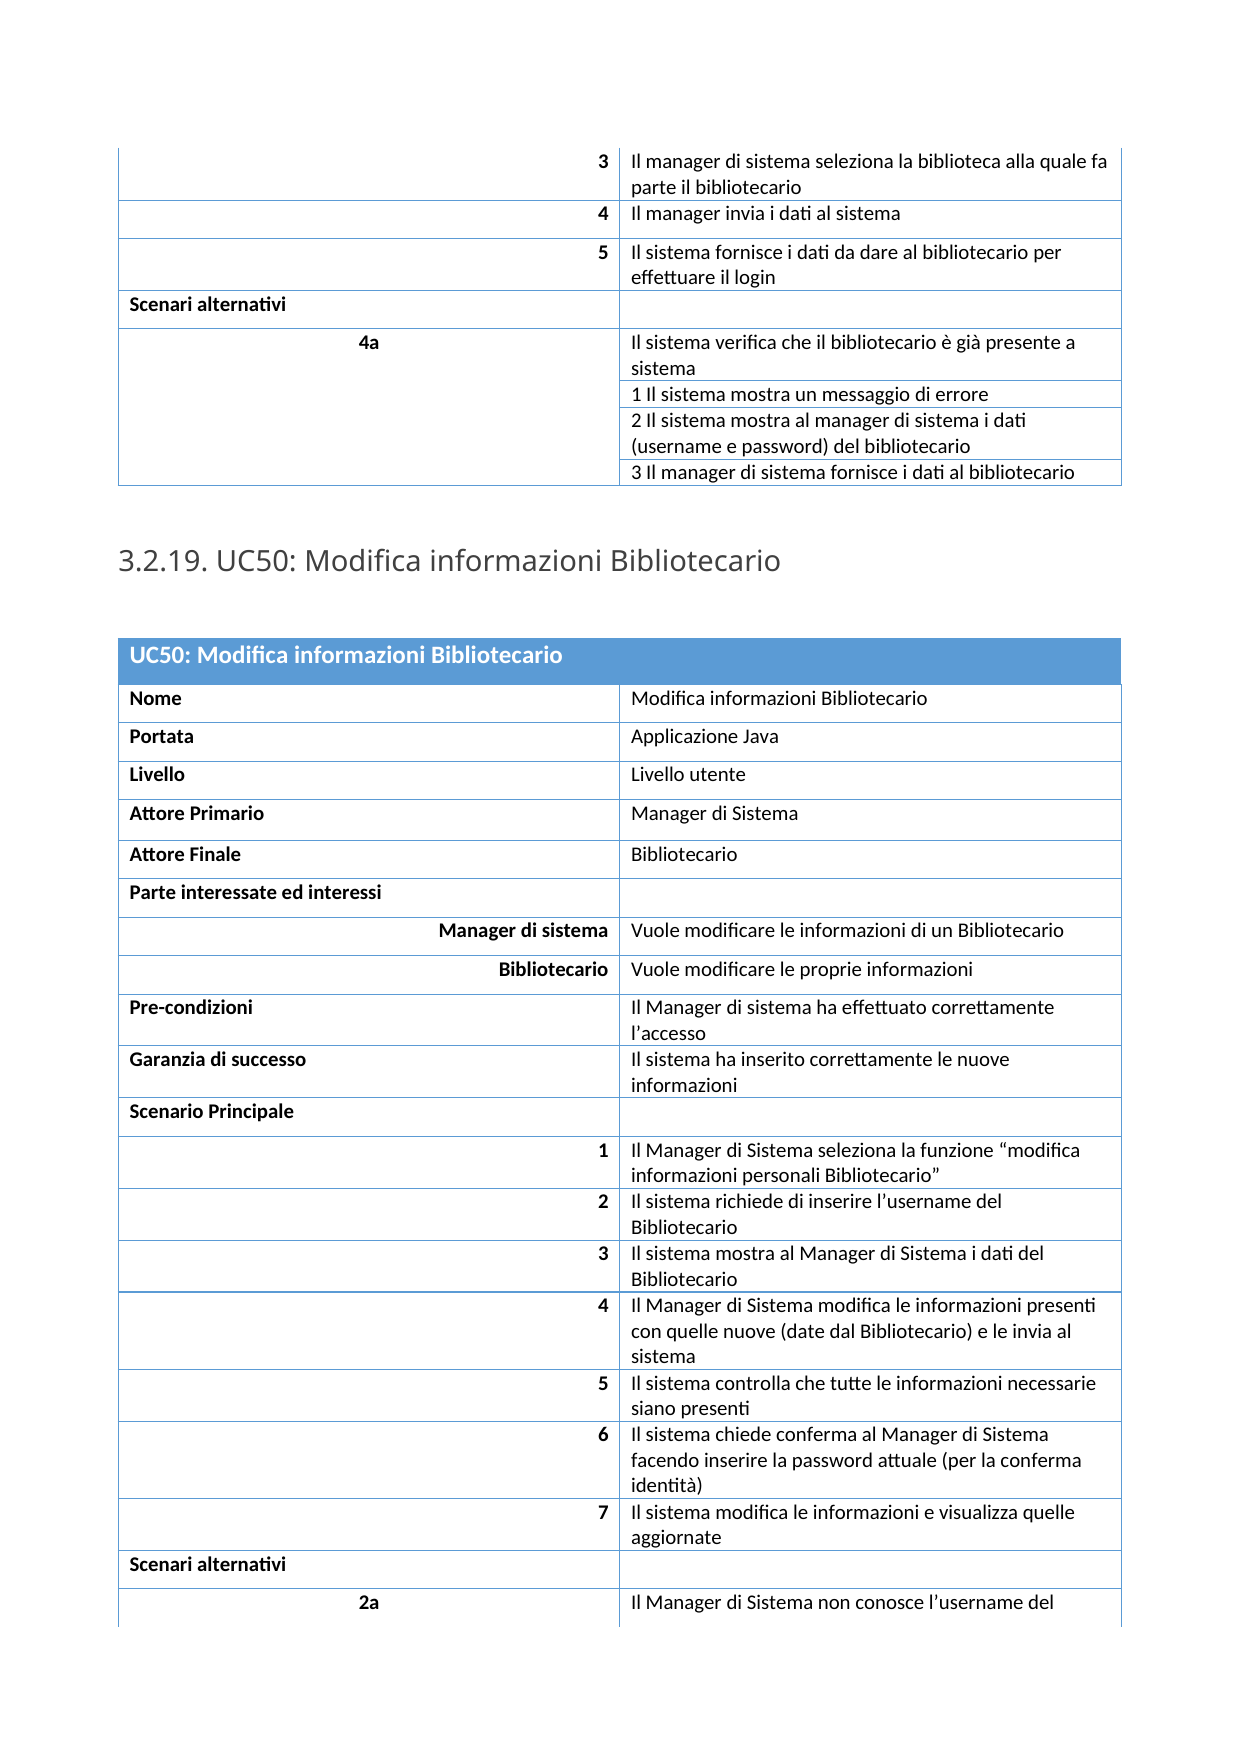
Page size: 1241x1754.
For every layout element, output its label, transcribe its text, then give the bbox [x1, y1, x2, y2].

table_header UC50: Modifica informazioni Bibliotecario [119, 639, 1121, 684]
table_cell Attore Primario [119, 800, 619, 840]
table_cell Il sistema controlla che tutte le informazioni necessarie siano presenti [620, 1370, 1121, 1421]
table_cell Il sistema fornisce i dati da dare al bibliotecario per effettuare il login [620, 239, 1121, 290]
table_cell 2 Il sistema mostra al manager di sistema i dati (username e password) del bibliotecario [620, 408, 1121, 458]
table_cell Il sistema mostra al Manager di Sistema i dati del Bibliotecario [620, 1241, 1121, 1291]
table_cell [620, 291, 1121, 328]
table_cell 4 [119, 201, 619, 238]
table_cell Garanzia di successo [119, 1046, 619, 1097]
table_cell 5 [119, 239, 619, 290]
table_cell Il sistema modifica le informazioni e visualizza quelle aggiornate [620, 1499, 1121, 1550]
table_cell 1 [119, 1137, 619, 1188]
table_cell Il sistema ha inserito correttamente le nuove informazioni [620, 1046, 1121, 1097]
table_cell [620, 1098, 1121, 1136]
table_cell Manager di Sistema [620, 800, 1121, 840]
table_cell Parte interessate ed interessi [119, 879, 619, 917]
table_cell Il sistema verifica che il bibliotecario è già presente a sistema [620, 329, 1121, 380]
table_cell 3 [119, 1241, 619, 1291]
table_cell 1 Il sistema mostra un messaggio di errore [620, 381, 1121, 407]
table_cell Livello utente [620, 762, 1121, 799]
table_cell Attore Finale [119, 841, 619, 878]
table_cell Scenari alternativi [119, 291, 619, 328]
table_cell Vuole modificare le informazioni di un Bibliotecario [620, 918, 1121, 955]
table_cell Il sistema richiede di inserire l’username del Bibliotecario [620, 1189, 1121, 1239]
table_cell 6 [119, 1422, 619, 1498]
table_cell Applicazione Java [620, 723, 1121, 761]
table_cell [620, 879, 1121, 917]
table_cell Manager di sistema [119, 918, 619, 955]
table_cell Il sistema chiede conferma al Manager di Sistema facendo inserire la password attuale (per la conferma identità) [620, 1422, 1121, 1498]
table_cell Il Manager di Sistema seleziona la funzione “modifica informazioni personali Bibliotecario” [620, 1137, 1121, 1188]
table_cell Il manager invia i dati al sistema [620, 201, 1121, 238]
table_cell Il Manager di Sistema non conosce l’username del [620, 1589, 1121, 1627]
subtitle 3.2.19. UC50: Modifica informazioni Bibliotecario [118, 540, 1122, 580]
table_cell Modifica informazioni Bibliotecario [620, 685, 1121, 722]
table_cell 4 [119, 1293, 619, 1369]
table_cell Pre-condizioni [119, 995, 619, 1045]
table_cell [620, 1551, 1121, 1588]
table_cell Il Manager di sistema ha effettuato correttamente l’accesso [620, 995, 1121, 1045]
table_cell 7 [119, 1499, 619, 1550]
table_cell Scenari alternativi [119, 1551, 619, 1588]
table_cell 2a [119, 1589, 619, 1627]
table_cell 5 [119, 1370, 619, 1421]
table_cell 3 [119, 148, 619, 199]
table_cell Portata [119, 723, 619, 761]
table_cell Vuole modificare le proprie informazioni [620, 956, 1121, 993]
table_cell 3 Il manager di sistema fornisce i dati al bibliotecario [620, 460, 1121, 485]
table_cell Nome [119, 685, 619, 722]
table_cell Scenario Principale [119, 1098, 619, 1136]
table_cell 2 [119, 1189, 619, 1239]
table_cell Il Manager di Sistema modifica le informazioni presenti con quelle nuove (date dal Bibliotecario) e le invia al sistema [620, 1293, 1121, 1369]
table_cell 4a [119, 329, 619, 485]
table_cell Bibliotecario [620, 841, 1121, 878]
table_cell Livello [119, 762, 619, 799]
table_cell Il manager di sistema seleziona la biblioteca alla quale fa parte il bibliotecario [620, 148, 1121, 199]
table_cell Bibliotecario [119, 956, 619, 993]
